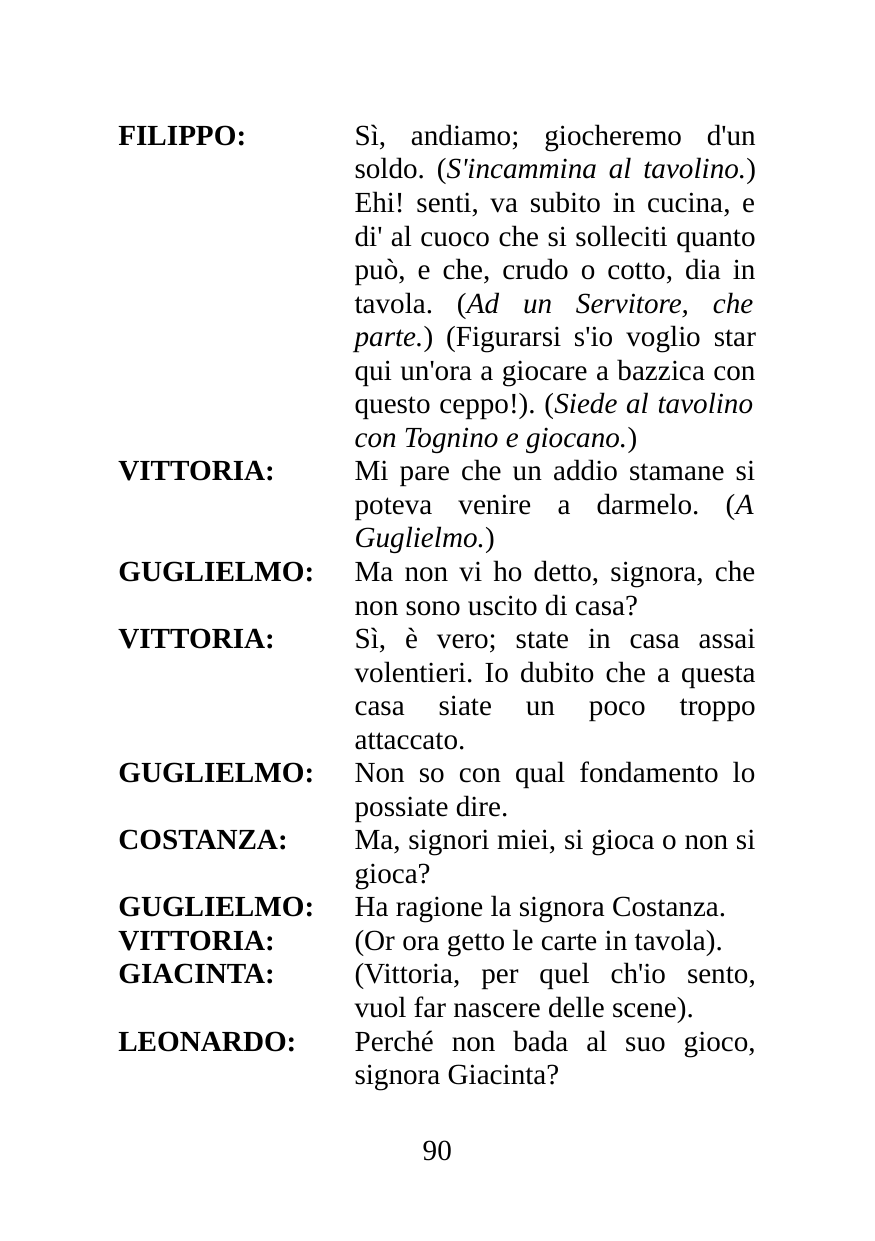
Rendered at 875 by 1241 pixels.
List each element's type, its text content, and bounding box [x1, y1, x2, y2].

text GIACINTA: (Vittoria, per quel ch'io sento, vuol far nascere delle scene). [118, 957, 756, 1024]
text LEONARDO: Perché non bada al suo gioco, signora Giacinta? [118, 1024, 756, 1091]
text FILIPPO: Sì, andiamo; giocheremo d'un soldo. (S'incammina al tavolino.) Ehi! senti, va subito in cucina, e di' al cuoco che si solleciti quanto può, e che, crudo o cotto, dia in tavola. (Ad un Servitore, che parte.) (Figurarsi s'io voglio star qui un'ora a giocare a bazzica con questo ceppo!). (Siede al tavolino con Tognino e giocano.) [118, 118, 756, 453]
text GUGLIELMO: Ha ragione la signora Costanza. [118, 889, 756, 923]
text COSTANZA: Ma, signori miei, si gioca o non si gioca? [118, 822, 756, 889]
text GUGLIELMO: Ma non vi ho detto, signora, che non sono uscito di casa? [118, 554, 756, 621]
text VITTORIA: Sì, è vero; state in casa assai volentieri. Io dubito che a questa casa siate un poco troppo attaccato. [118, 621, 756, 755]
text VITTORIA: Mi pare che un addio stamane si poteva venire a darmelo. (A Guglielmo.) [118, 453, 756, 554]
text GUGLIELMO: Non so con qual fondamento lo possiate dire. [118, 755, 756, 822]
text VITTORIA: (Or ora getto le carte in tavola). [118, 923, 756, 957]
